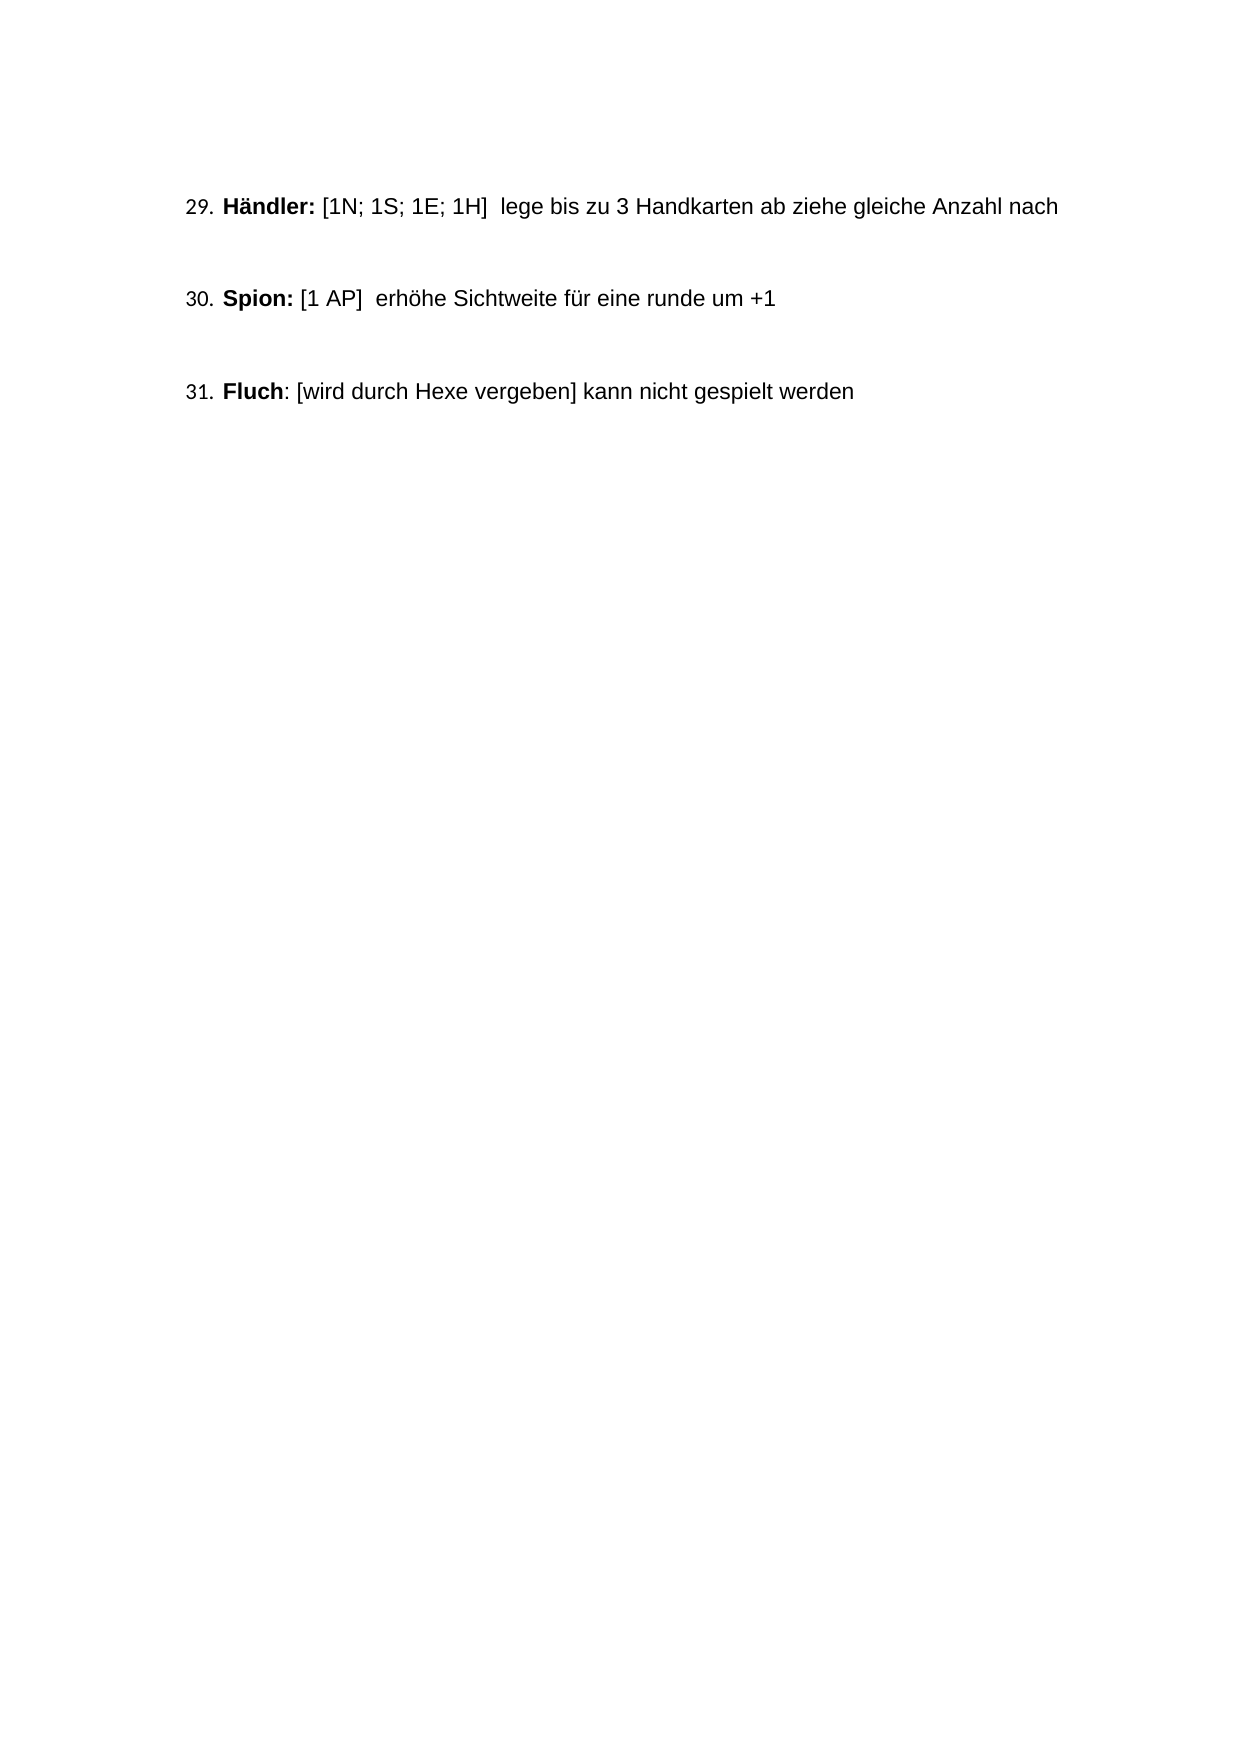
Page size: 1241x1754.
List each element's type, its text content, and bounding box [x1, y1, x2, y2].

list Händler: [1N; 1S; 1E; 1H] lege bis zu 3 Handkarten ab ziehe gleiche Anzahl nach [185, 192, 1093, 220]
list Spion: [1 AP] erhöhe Sichtweite für eine runde um +1 [185, 284, 1093, 312]
list Fluch: [wird durch Hexe vergeben] kann nicht gespielt werden [185, 377, 1093, 405]
